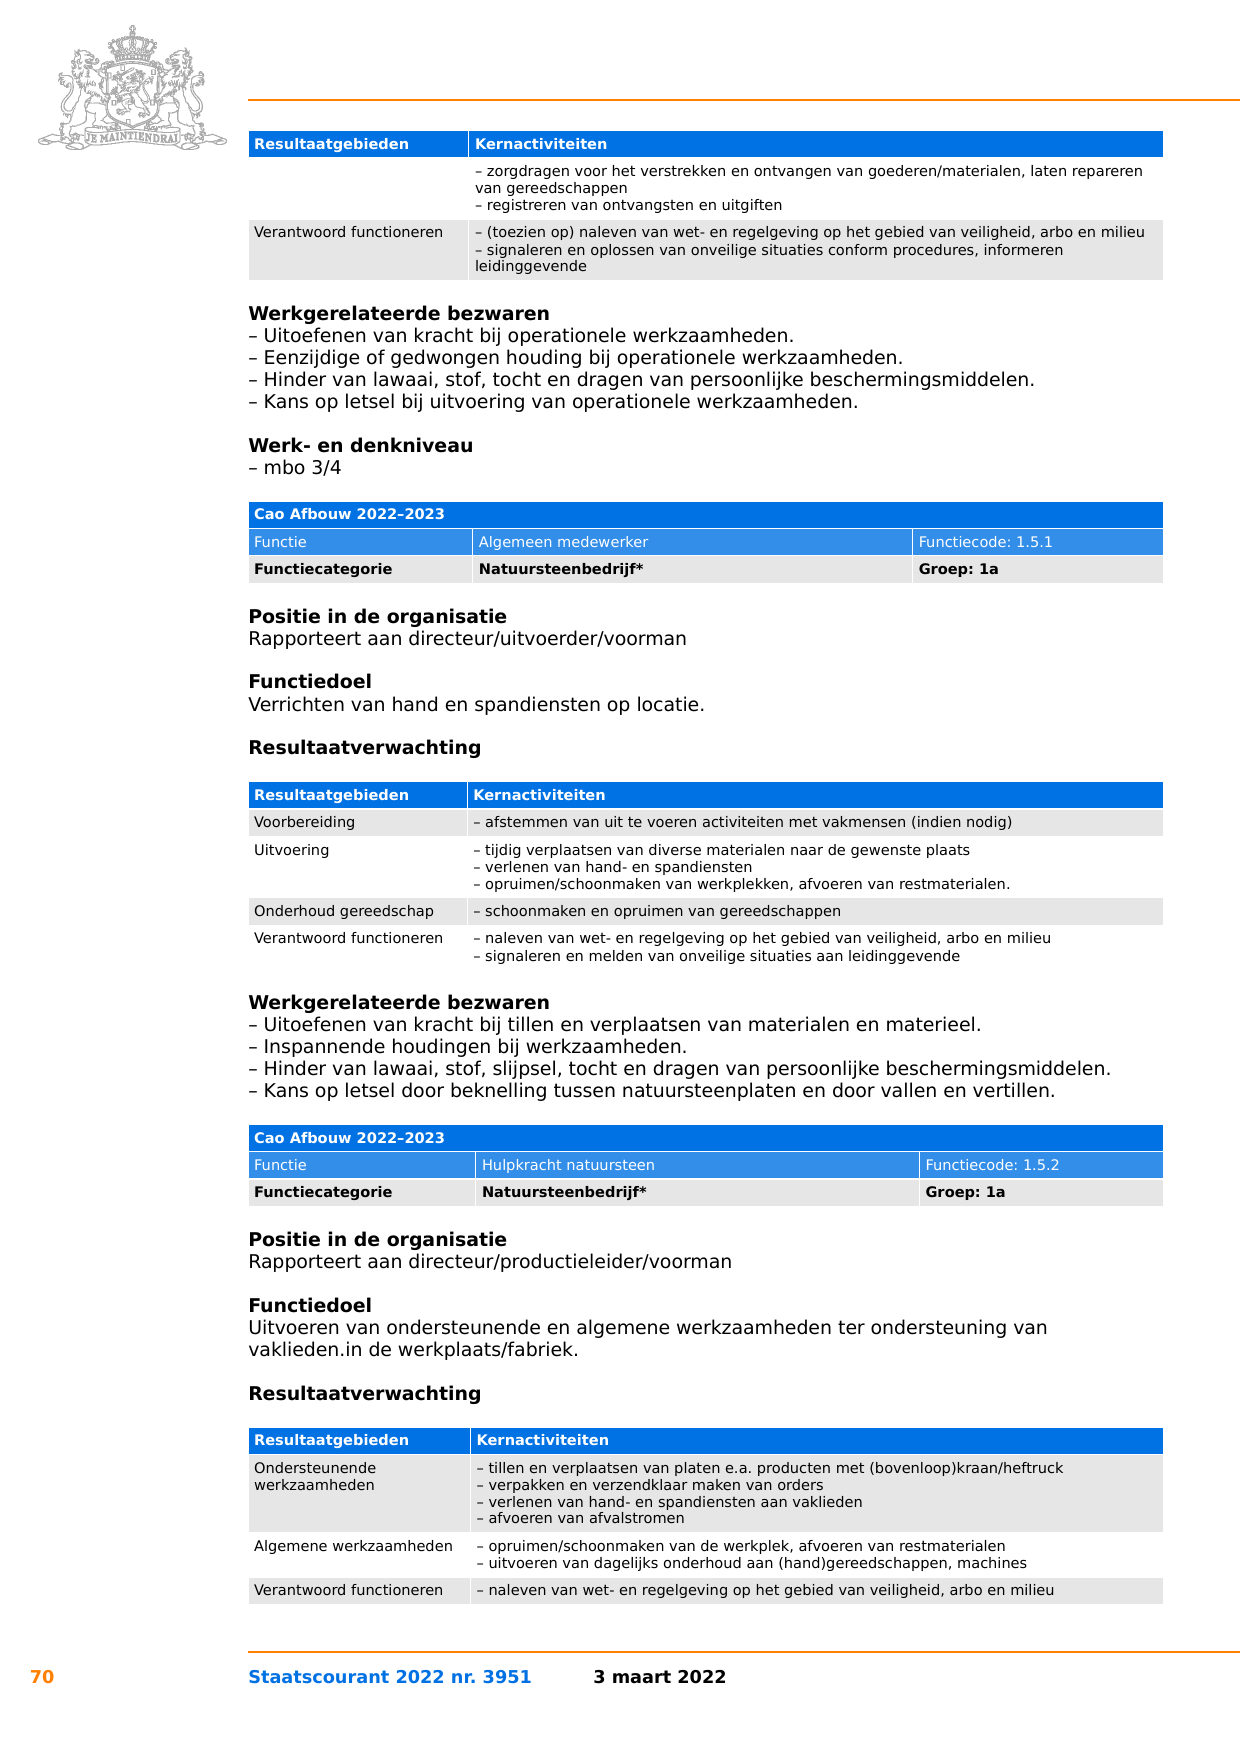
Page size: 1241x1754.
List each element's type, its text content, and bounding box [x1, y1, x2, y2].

table_cell Groep: 1a [913, 556, 1163, 583]
table_header Resultaatgebieden [249, 1428, 470, 1454]
table_cell Hulpkracht natuursteen [476, 1152, 919, 1178]
table_cell Functiecategorie [249, 1180, 475, 1206]
table_cell Functiecode: 1.5.2 [920, 1152, 1163, 1178]
table_header Kernactiviteiten [469, 131, 1163, 157]
table_cell Uitvoering [249, 837, 467, 897]
text – Kans op letsel bij uitvoering van operationele werkzaamheden. [248, 391, 1163, 413]
table_cell Functiecode: 1.5.1 [913, 529, 1163, 555]
table_cell Algemene werkzaamheden [249, 1533, 470, 1576]
table_cell Functie [249, 1152, 475, 1178]
table_cell Verantwoord functioneren [249, 926, 467, 969]
table_cell – (toezien op) naleven van wet- en regelgeving op het gebied van veiligheid, arbo en milieu – signaleren en oplossen van onveilige situaties conform procedures, informeren leidinggevende [469, 220, 1163, 280]
picture [38, 25, 227, 150]
text Uitvoeren van ondersteunende en algemene werkzaamheden ter ondersteuning van vaklieden.in de werkplaats/fabriek. [248, 1317, 1163, 1361]
table_cell Functiecategorie [249, 556, 472, 583]
text Resultaatverwachting [248, 737, 1163, 759]
table_cell Verantwoord functioneren [249, 220, 468, 280]
table_cell – afstemmen van uit te voeren activiteiten met vakmensen (indien nodig) [468, 810, 1163, 836]
text Resultaatverwachting [248, 1382, 1163, 1404]
table_cell Verantwoord functioneren [249, 1578, 470, 1604]
table_cell Functie [249, 529, 472, 555]
table_cell Algemeen medewerker [473, 529, 912, 555]
text Rapporteert aan directeur/uitvoerder/voorman [248, 628, 1163, 649]
table_header Kernactiviteiten [471, 1428, 1163, 1454]
text Functiedoel [248, 1295, 1163, 1317]
text – Hinder van lawaai, stof, slijpsel, tocht en dragen van persoonlijke beschermingsmiddelen. [248, 1058, 1163, 1080]
text Werk- en denkniveau [248, 435, 1163, 457]
text – Uitoefenen van kracht bij tillen en verplaatsen van materialen en materieel. [248, 1014, 1163, 1036]
table_cell – naleven van wet- en regelgeving op het gebied van veiligheid, arbo en milieu – signaleren en melden van onveilige situaties aan leidinggevende [468, 926, 1163, 969]
table_header Resultaatgebieden [249, 131, 468, 157]
text – mbo 3/4 [248, 457, 1163, 479]
text – Kans op letsel door beknelling tussen natuursteenplaten en door vallen en vertillen. [248, 1080, 1163, 1102]
text – Hinder van lawaai, stof, tocht en dragen van persoonlijke beschermingsmiddelen. [248, 369, 1163, 391]
text Rapporteert aan directeur/productieleider/voorman [248, 1251, 1163, 1273]
text Functiedoel [248, 671, 1163, 693]
table_cell Natuursteenbedrijf* [473, 556, 912, 583]
table_header Cao Afbouw 2022–2023 [249, 502, 1163, 528]
text Werkgerelateerde bezwaren [248, 992, 1163, 1014]
text Positie in de organisatie [248, 1229, 1163, 1251]
table_cell Groep: 1a [920, 1180, 1163, 1206]
text – Eenzijdige of gedwongen houding bij operationele werkzaamheden. [248, 347, 1163, 369]
table_cell [249, 158, 468, 219]
table_header Cao Afbouw 2022–2023 [249, 1125, 1163, 1151]
text Werkgerelateerde bezwaren [248, 303, 1163, 325]
table_cell – tillen en verplaatsen van platen e.a. producten met (bovenloop)kraan/heftruck – verpakken en verzendklaar maken van orders – verlenen van hand- en spandiensten aan vaklieden – afvoeren van afvalstromen [471, 1455, 1163, 1532]
table_cell – zorgdragen voor het verstrekken en ontvangen van goederen/materialen, laten repareren van gereedschappen – registreren van ontvangsten en uitgiften [469, 158, 1163, 219]
table_header Kernactiviteiten [468, 782, 1163, 808]
table_header Resultaatgebieden [249, 782, 467, 808]
table_cell Voorbereiding [249, 810, 467, 836]
text Verrichten van hand en spandiensten op locatie. [248, 693, 1163, 715]
table_cell – naleven van wet- en regelgeving op het gebied van veiligheid, arbo en milieu [471, 1578, 1163, 1604]
table_cell – tijdig verplaatsen van diverse materialen naar de gewenste plaats – verlenen van hand- en spandiensten – opruimen/schoonmaken van werkplekken, afvoeren van restmaterialen. [468, 837, 1163, 897]
table_cell Onderhoud gereedschap [249, 898, 467, 925]
table_cell Natuursteenbedrijf* [476, 1180, 919, 1206]
text – Uitoefenen van kracht bij operationele werkzaamheden. [248, 325, 1163, 347]
table_cell – opruimen/schoonmaken van de werkplek, afvoeren van restmaterialen – uitvoeren van dagelijks onderhoud aan (hand)gereedschappen, machines [471, 1533, 1163, 1576]
text – Inspannende houdingen bij werkzaamheden. [248, 1036, 1163, 1058]
table_cell – schoonmaken en opruimen van gereedschappen [468, 898, 1163, 925]
text Positie in de organisatie [248, 606, 1163, 628]
table_cell Ondersteunende werkzaamheden [249, 1455, 470, 1532]
